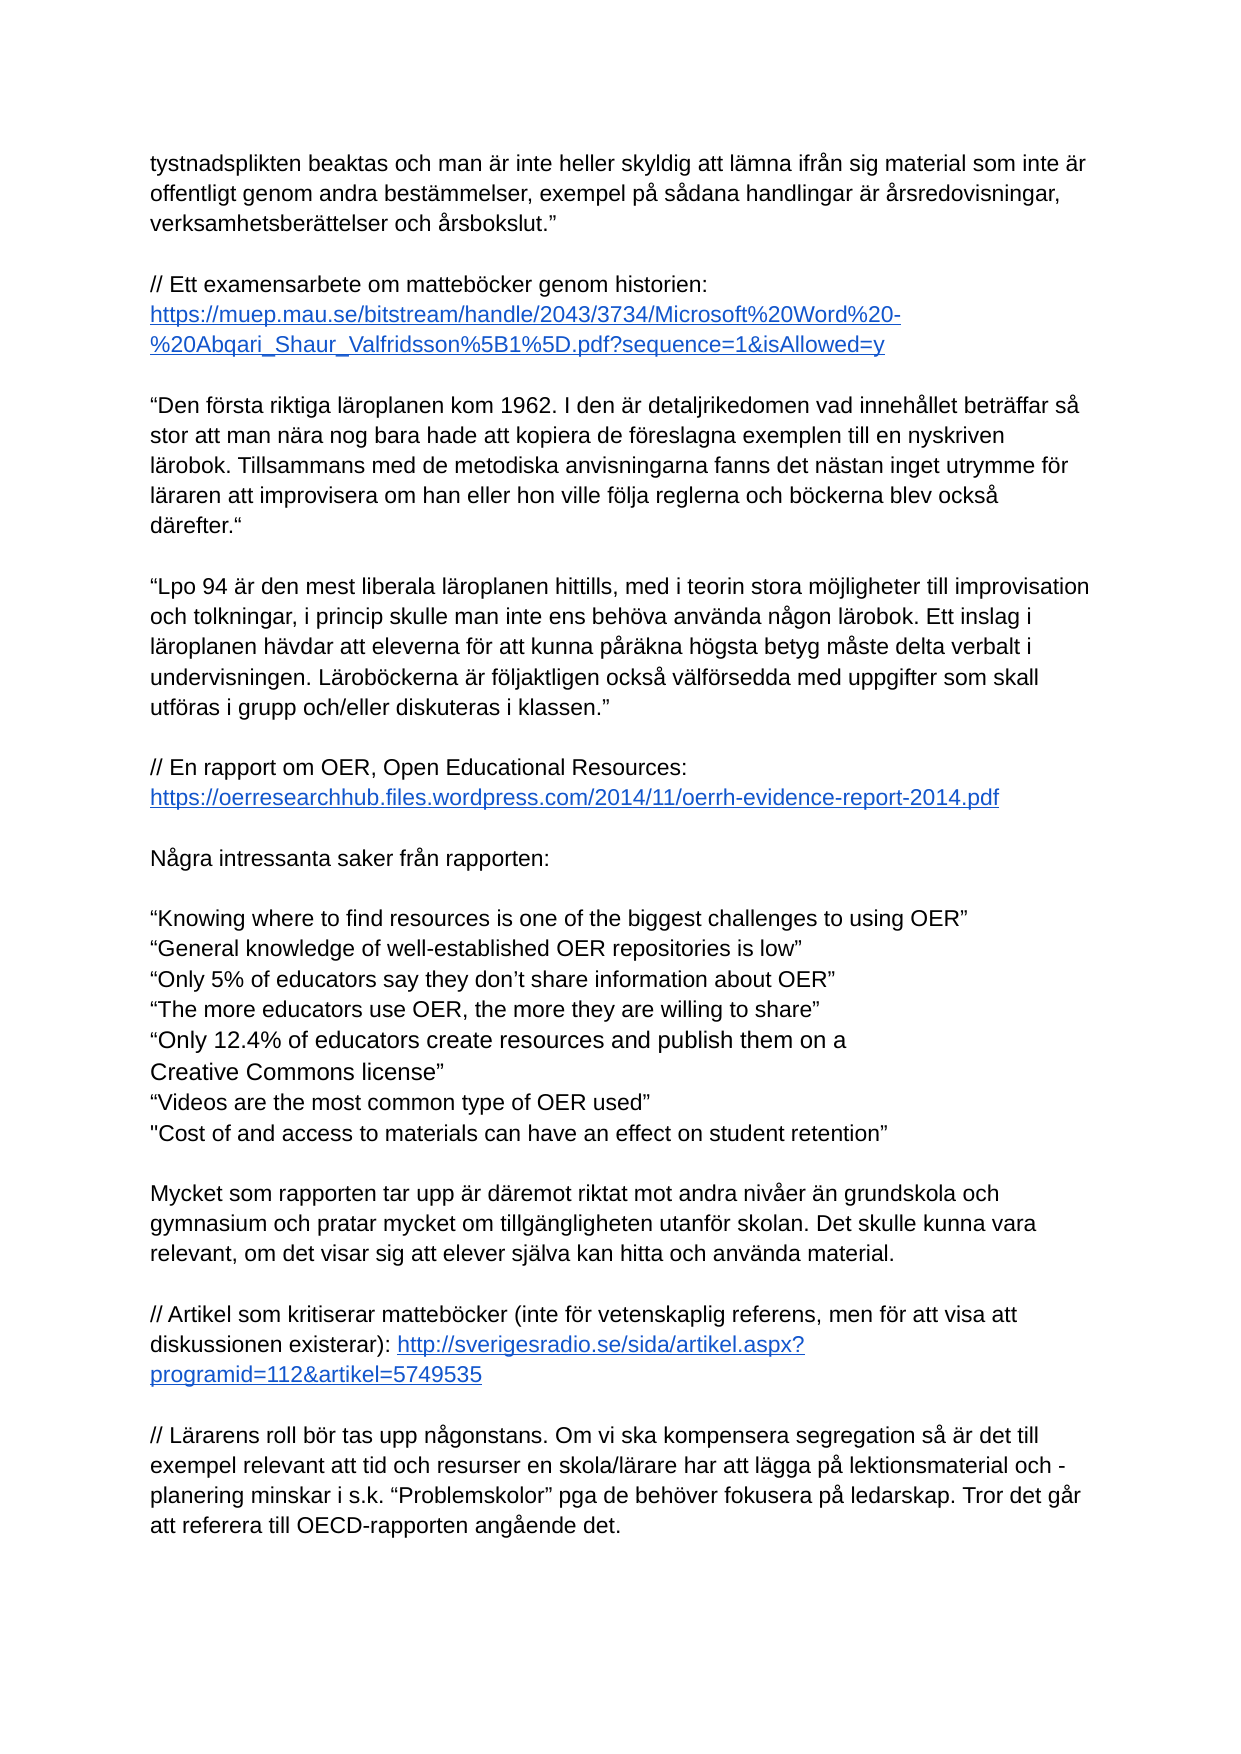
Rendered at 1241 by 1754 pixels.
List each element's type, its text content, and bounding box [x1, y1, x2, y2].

text // Artikel som kritiserar matteböcker (inte för vetenskaplig referens, men för att visa att diskussionen existerar): http://sverigesradio.se/sida/artikel.aspx?programid=112&artikel=5749535 [150, 1301, 1090, 1388]
text // Lärarens roll bör tas upp någonstans. Om vi ska kompensera segregation så är det till exempel relevant att tid och resurser en skola/lärare har att lägga på lektionsmaterial och -planering minskar i s.k. “Problemskolor” pga de behöver fokusera på ledarskap. Tror det går att referera till OECD-rapporten angående det. [150, 1422, 1090, 1539]
text // Ett examensarbete om matteböcker genom historien: https://muep.mau.se/bitstream/handle/2043/3734/Microsoft%20Word%20-%20Abqari_Shaur_Valfridsson%5B1%5D.pdf?sequence=1&isAllowed=y [150, 271, 1090, 358]
text “Videos are the most common type of OER used” [150, 1089, 1090, 1116]
text “Only 5% of educators say they don’t share information about OER” [150, 966, 1090, 992]
text "Cost of and access to materials can have an effect on student retention” [150, 1119, 1090, 1146]
text “Lpo 94 är den mest liberala läroplanen hittills, med i teorin stora möjligheter till improvisation och tolkningar, i princip skulle man inte ens behöva använda någon lärobok. Ett inslag i läroplanen hävdar att eleverna för att kunna påräkna högsta betyg måste delta verbalt i undervisningen. Läroböckerna är följaktligen också välförsedda med uppgifter som skall utföras i grupp och/eller diskuteras i klassen.” [150, 573, 1090, 720]
text “Only 12.4% of educators create resources and publish them on a [150, 1026, 1090, 1054]
text Mycket som rapporten tar upp är däremot riktat mot andra nivåer än grundskola och gymnasium och pratar mycket om tillgängligheten utanför skolan. Det skulle kunna vara relevant, om det visar sig att elever själva kan hitta och använda material. [150, 1180, 1090, 1267]
text “General knowledge of well-established OER repositories is low” [150, 935, 1090, 962]
text “Den första riktiga läroplanen kom 1962. I den är detaljrikedomen vad innehållet beträffar så stor att man nära nog bara hade att kopiera de föreslagna exemplen till en nyskriven lärobok. Tillsammans med de metodiska anvisningarna fanns det nästan inget utrymme för läraren att improvisera om han eller hon ville följa reglerna och böckerna blev också därefter.“ [150, 392, 1090, 539]
text Creative Commons license” [150, 1058, 1090, 1085]
text “The more educators use OER, the more they are willing to share” [150, 996, 1090, 1022]
text Några intressanta saker från rapporten: [150, 845, 1090, 871]
text // En rapport om OER, Open Educational Resources: https://oerresearchhub.files.wordpress.com/2014/11/oerrh-evidence-report-2014.pdf [150, 754, 1090, 811]
text tystnadsplikten beaktas och man är inte heller skyldig att lämna ifrån sig material som inte är offentligt genom andra bestämmelser, exempel på sådana handlingar är årsredovisningar, verksamhetsberättelser och årsbokslut.” [150, 150, 1090, 237]
text “Knowing where to find resources is one of the biggest challenges to using OER” [150, 905, 1090, 932]
